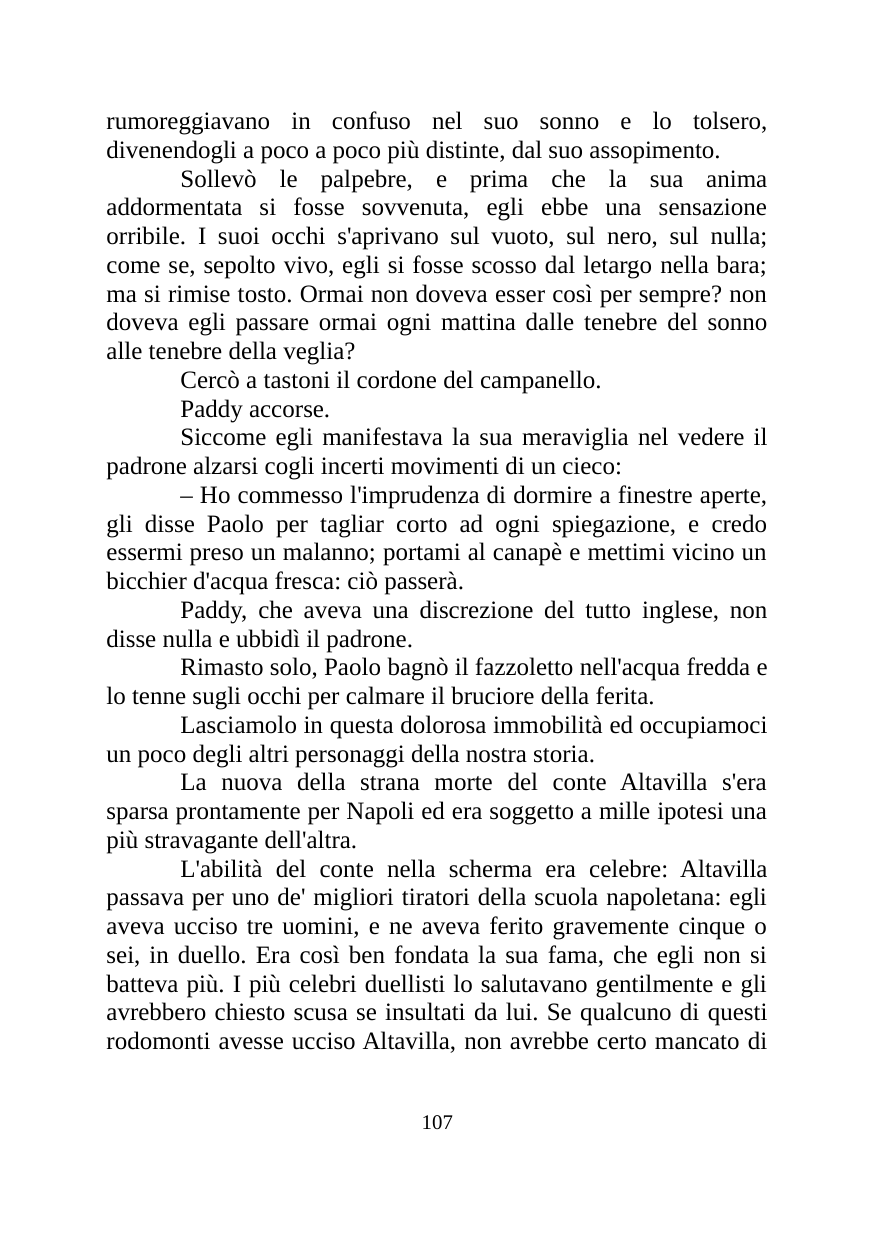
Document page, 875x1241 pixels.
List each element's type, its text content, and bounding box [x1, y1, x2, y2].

text Cercò a tastoni il cordone del campanello. [106, 365, 768, 394]
text Sollevò le palpebre, e prima che la sua anima addormentata si fosse sovvenuta, egli ebbe una sensazione orribile. I suoi occhi s'aprivano sul vuoto, sul nero, sul nulla; come se, sepolto vivo, egli si fosse scosso dal letargo nella bara; ma si rimise tosto. Ormai non doveva esser così per sempre? non doveva egli passare ormai ogni mattina dalle tenebre del sonno alle tenebre della veglia? [106, 164, 768, 365]
text Rimasto solo, Paolo bagnò il fazzoletto nell'acqua fredda e lo tenne sugli occhi per calmare il bruciore della ferita. [106, 652, 768, 710]
text Siccome egli manifestava la sua meraviglia nel vedere il padrone alzarsi cogli incerti movimenti di un cieco: [106, 422, 768, 480]
text Paddy, che aveva una discrezione del tutto inglese, non disse nulla e ubbidì il padrone. [106, 595, 768, 652]
text Paddy accorse. [106, 394, 768, 422]
text rumoreggiavano in confuso nel suo sonno e lo tolsero, divenendogli a poco a poco più distinte, dal suo assopimento. [106, 106, 768, 164]
text Lasciamolo in questa dolorosa immobilità ed occupiamoci un poco degli altri personaggi della nostra storia. [106, 710, 768, 767]
text – Ho commesso l'imprudenza di dormire a finestre aperte, gli disse Paolo per tagliar corto ad ogni spiegazione, e credo essermi preso un malanno; portami al canapè e mettimi vicino un bicchier d'acqua fresca: ciò passerà. [106, 480, 768, 595]
text La nuova della strana morte del conte Altavilla s'era sparsa prontamente per Napoli ed era soggetto a mille ipotesi una più stravagante dell'altra. [106, 767, 768, 854]
text L'abilità del conte nella scherma era celebre: Altavilla passava per uno de' migliori tiratori della scuola napoletana: egli aveva ucciso tre uomini, e ne aveva ferito gravemente cinque o sei, in duello. Era così ben fondata la sua fama, che egli non si batteva più. I più celebri duellisti lo salutavano gentilmente e gli avrebbero chiesto scusa se insultati da lui. Se qualcuno di questi rodomonti avesse ucciso Altavilla, non avrebbe certo mancato di [106, 854, 768, 1055]
